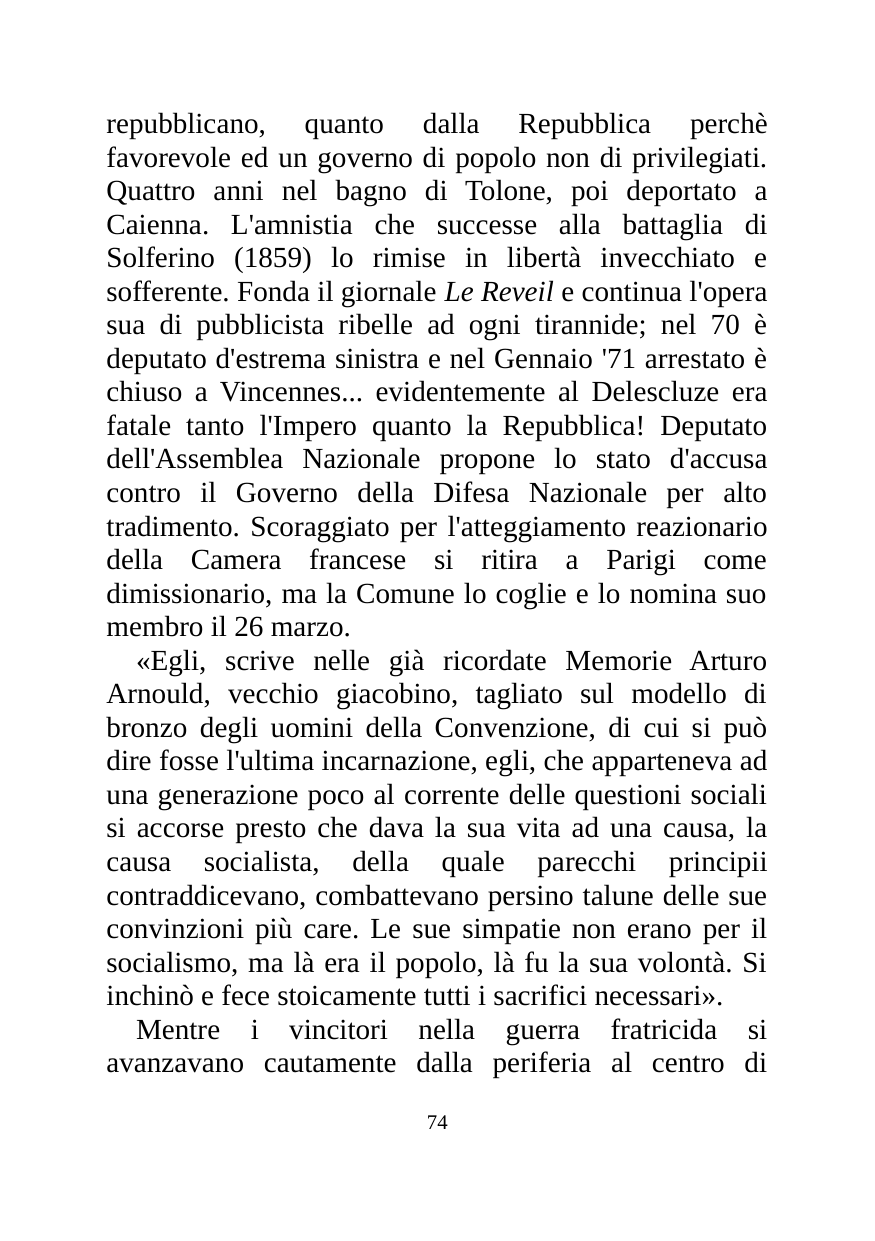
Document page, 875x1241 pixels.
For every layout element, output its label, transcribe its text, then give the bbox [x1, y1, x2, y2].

text Mentre i vincitori nella guerra fratricida si avanzavano cautamente dalla periferia al centro di [106, 1012, 768, 1079]
text repubblicano, quanto dalla Repubblica perchè favorevole ed un governo di popolo non di privilegiati. Quattro anni nel bagno di Tolone, poi deportato a Caienna. L'amnistia che successe alla battaglia di Solferino (1859) lo rimise in libertà invecchiato e sofferente. Fonda il giornale Le Reveil e continua l'opera sua di pubblicista ribelle ad ogni tirannide; nel 70 è deputato d'estrema sinistra e nel Gennaio '71 arrestato è chiuso a Vincennes... evidentemente al Delescluze era fatale tanto l'Impero quanto la Repubblica! Deputato dell'Assemblea Nazionale propone lo stato d'accusa contro il Governo della Difesa Nazionale per alto tradimento. Scoraggiato per l'atteggiamento reazionario della Camera francese si ritira a Parigi come dimissionario, ma la Comune lo coglie e lo nomina suo membro il 26 marzo. [106, 106, 768, 643]
text «Egli, scrive nelle già ricordate Memorie Arturo Arnould, vecchio giacobino, tagliato sul modello di bronzo degli uomini della Convenzione, di cui si può dire fosse l'ultima incarnazione, egli, che apparteneva ad una generazione poco al corrente delle questioni sociali si accorse presto che dava la sua vita ad una causa, la causa socialista, della quale parecchi principii contraddicevano, combattevano persino talune delle sue convinzioni più care. Le sue simpatie non erano per il socialismo, ma là era il popolo, là fu la sua volontà. Si inchinò e fece stoicamente tutti i sacrifici necessari». [106, 643, 768, 1012]
